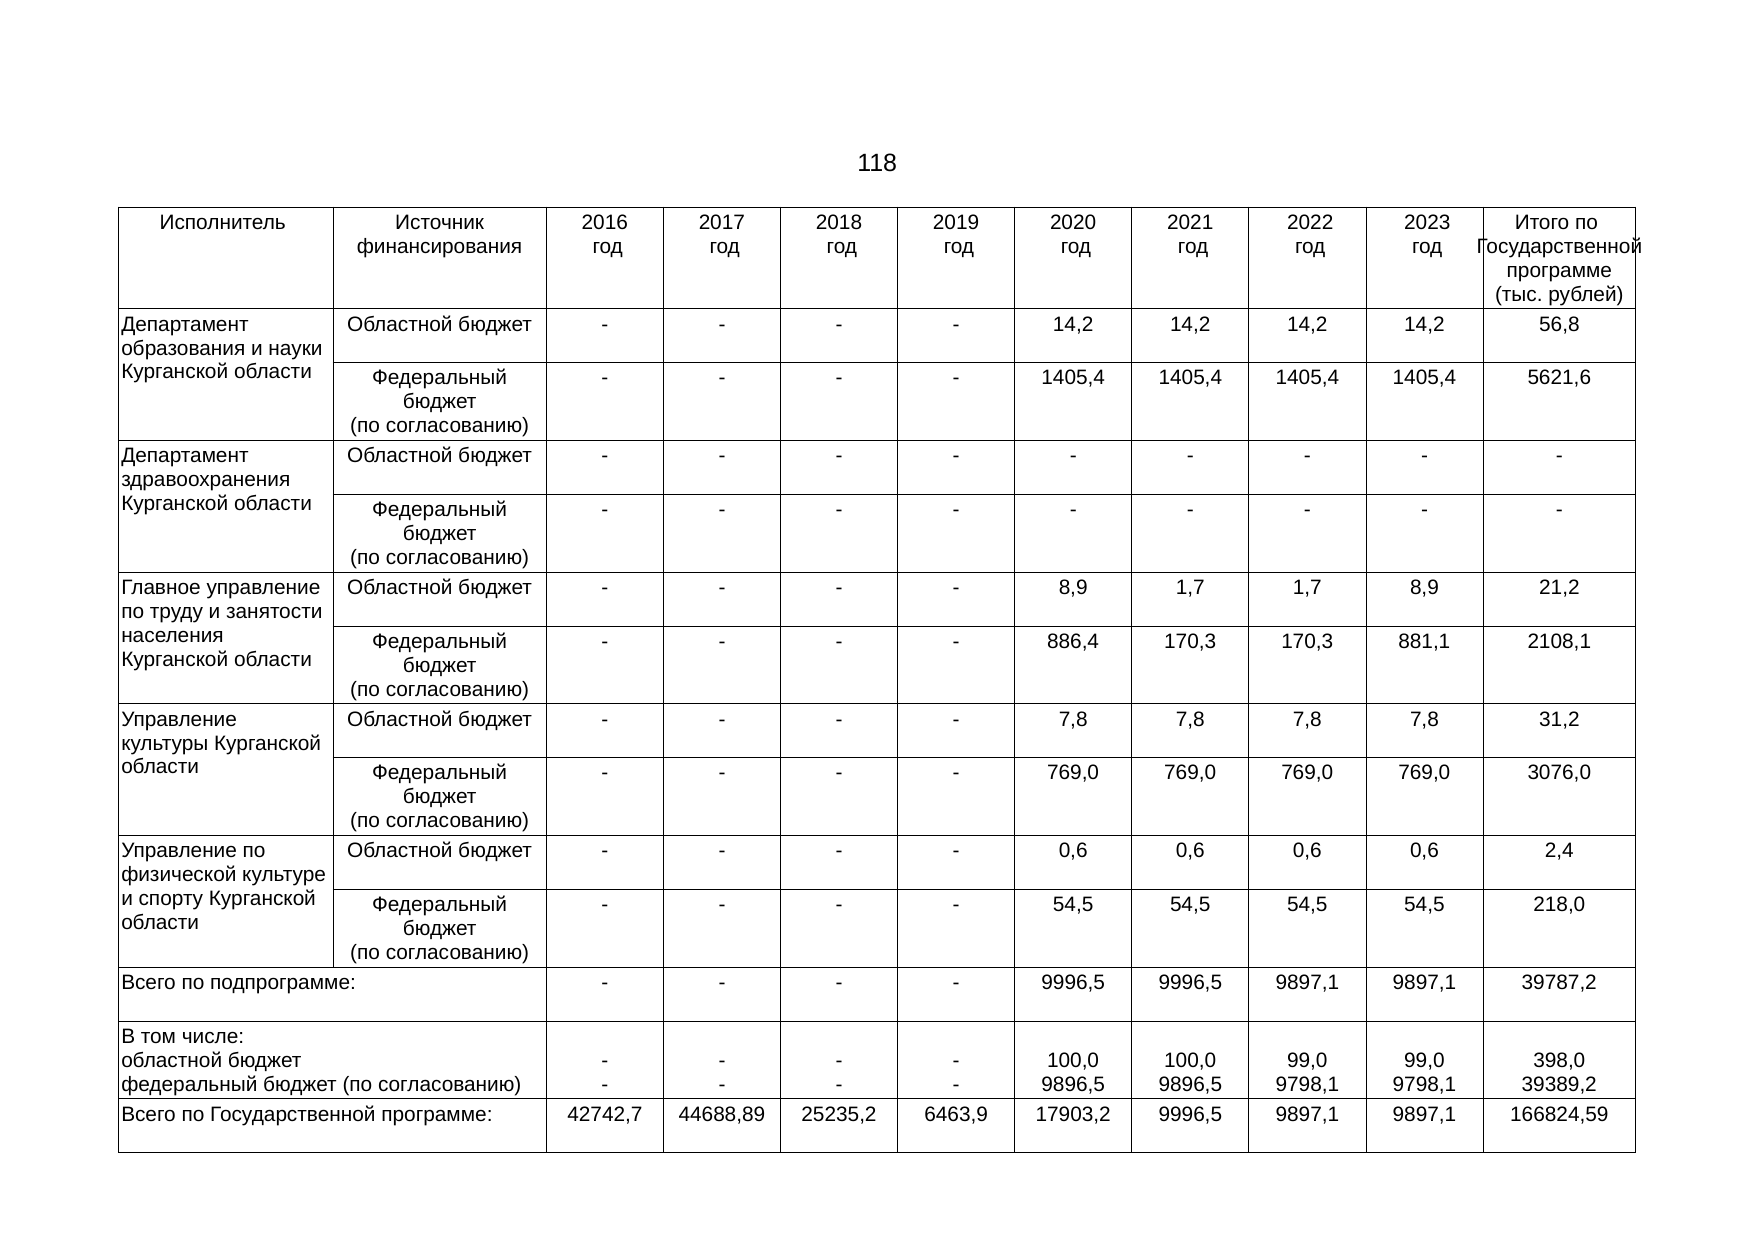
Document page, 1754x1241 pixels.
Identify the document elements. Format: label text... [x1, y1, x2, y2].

table_cell 31,2 [1484, 704, 1635, 757]
table_cell 9996,5 [1132, 1099, 1248, 1152]
table_header 2020 год [1015, 208, 1131, 308]
table_cell - [898, 758, 1014, 835]
table_cell Федеральный бюджет (по согласованию) [334, 758, 546, 835]
table_cell - [664, 363, 780, 440]
table_cell 1,7 [1132, 573, 1248, 626]
table_cell 54,5 [1132, 890, 1248, 967]
table_header Исполнитель [119, 208, 333, 308]
table_cell - [898, 968, 1014, 1021]
table_cell 7,8 [1249, 704, 1366, 757]
table_cell - [547, 704, 663, 757]
table_cell Департамент здравоохранения Курганской области [119, 441, 333, 572]
table_cell - [781, 363, 897, 440]
table_cell - [1367, 495, 1483, 572]
table_header 2016 год [547, 208, 663, 308]
table_cell 99,0 9798,1 [1249, 1022, 1366, 1098]
table_cell - [1249, 495, 1366, 572]
table_cell - [664, 495, 780, 572]
table_cell 0,6 [1015, 836, 1131, 889]
table_cell 218,0 [1484, 890, 1635, 967]
table_cell - [1249, 441, 1366, 494]
table_cell 1405,4 [1367, 363, 1483, 440]
table_cell - [898, 573, 1014, 626]
table_cell Областной бюджет [334, 309, 546, 362]
table_cell 3076,0 [1484, 758, 1635, 835]
table_cell 170,3 [1249, 627, 1366, 703]
table_cell - [664, 968, 780, 1021]
table_cell 25235,2 [781, 1099, 897, 1152]
table_cell 21,2 [1484, 573, 1635, 626]
table_cell - [898, 890, 1014, 967]
table_cell - [547, 758, 663, 835]
table_cell - [547, 968, 663, 1021]
table_cell Главное управление по труду и занятости населения Курганской области [119, 573, 333, 703]
table_cell - - [898, 1022, 1014, 1098]
table_cell - [664, 836, 780, 889]
table_cell - [1367, 441, 1483, 494]
table_cell Федеральный бюджет (по согласованию) [334, 495, 546, 572]
table_cell - [781, 968, 897, 1021]
table_cell - [781, 441, 897, 494]
table_header 2022 год [1249, 208, 1366, 308]
table_cell Всего по Государственной программе: [119, 1099, 546, 1152]
table_cell - [547, 363, 663, 440]
table_cell 9996,5 [1015, 968, 1131, 1021]
table_cell - [547, 627, 663, 703]
table_cell 769,0 [1367, 758, 1483, 835]
table_cell 100,0 9896,5 [1132, 1022, 1248, 1098]
table_cell - [781, 573, 897, 626]
table_cell - [781, 704, 897, 757]
table_cell 9996,5 [1132, 968, 1248, 1021]
table_cell 8,9 [1367, 573, 1483, 626]
table_cell - [781, 836, 897, 889]
table_cell - [1015, 495, 1131, 572]
table_cell 166824,59 [1484, 1099, 1635, 1152]
table_cell 0,6 [1132, 836, 1248, 889]
table_cell 1405,4 [1249, 363, 1366, 440]
table_cell 7,8 [1015, 704, 1131, 757]
table_cell 0,6 [1249, 836, 1366, 889]
table_cell 17903,2 [1015, 1099, 1131, 1152]
table_cell - [898, 309, 1014, 362]
table_header 2021 год [1132, 208, 1248, 308]
table_cell 2108,1 [1484, 627, 1635, 703]
table_cell - [547, 573, 663, 626]
table_cell 769,0 [1249, 758, 1366, 835]
table_cell - [547, 890, 663, 967]
table_cell Федеральный бюджет (по согласованию) [334, 363, 546, 440]
table_cell - [664, 309, 780, 362]
table_cell 54,5 [1249, 890, 1366, 967]
table_cell - - [664, 1022, 780, 1098]
table_cell - [547, 309, 663, 362]
table_cell - [781, 627, 897, 703]
table_cell 8,9 [1015, 573, 1131, 626]
table_cell 56,8 [1484, 309, 1635, 362]
table_cell - [1484, 495, 1635, 572]
table_cell 9897,1 [1367, 1099, 1483, 1152]
table_cell 42742,7 [547, 1099, 663, 1152]
table_header 2017 год [664, 208, 780, 308]
table_cell 6463,9 [898, 1099, 1014, 1152]
table_header Итого по Государственной программе (тыс. рублей) [1484, 208, 1635, 308]
table_cell Департамент образования и науки Курганской области [119, 309, 333, 440]
table_cell 9897,1 [1249, 1099, 1366, 1152]
table_cell 881,1 [1367, 627, 1483, 703]
table_cell 14,2 [1132, 309, 1248, 362]
table_cell - [898, 441, 1014, 494]
table_cell 54,5 [1015, 890, 1131, 967]
table_cell 9897,1 [1367, 968, 1483, 1021]
table_cell 14,2 [1249, 309, 1366, 362]
table_cell 769,0 [1015, 758, 1131, 835]
table_cell Федеральный бюджет (по согласованию) [334, 890, 546, 967]
table_cell 2,4 [1484, 836, 1635, 889]
table_cell 7,8 [1132, 704, 1248, 757]
table_cell - - [547, 1022, 663, 1098]
table_cell - [664, 758, 780, 835]
table_cell 1405,4 [1015, 363, 1131, 440]
table_cell - [664, 704, 780, 757]
table_cell 54,5 [1367, 890, 1483, 967]
table_cell 0,6 [1367, 836, 1483, 889]
table_cell Всего по подпрограмме: [119, 968, 546, 1021]
table_cell - [1132, 441, 1248, 494]
table_cell - [547, 836, 663, 889]
table_cell - [664, 890, 780, 967]
table_cell 886,4 [1015, 627, 1131, 703]
table_cell 14,2 [1015, 309, 1131, 362]
table_cell Управление по физической культуре и спорту Курганской области [119, 836, 333, 967]
table_cell - [898, 363, 1014, 440]
table_cell Областной бюджет [334, 573, 546, 626]
table_cell Федеральный бюджет (по согласованию) [334, 627, 546, 703]
table_cell 99,0 9798,1 [1367, 1022, 1483, 1098]
table_cell - [898, 627, 1014, 703]
table_cell 44688,89 [664, 1099, 780, 1152]
table_cell 39787,2 [1484, 968, 1635, 1021]
table_cell 9897,1 [1249, 968, 1366, 1021]
table_cell - [1484, 441, 1635, 494]
table_cell - [898, 704, 1014, 757]
table_cell 7,8 [1367, 704, 1483, 757]
table_cell - [1015, 441, 1131, 494]
table_cell - [781, 495, 897, 572]
table_header Источник финансирования [334, 208, 546, 308]
table_cell 398,0 39389,2 [1484, 1022, 1635, 1098]
table_cell Областной бюджет [334, 704, 546, 757]
table_cell - [664, 441, 780, 494]
table_cell - [547, 495, 663, 572]
table_cell - [781, 758, 897, 835]
table_cell В том числе: областной бюджет федеральный бюджет (по согласованию) [119, 1022, 546, 1098]
table_cell 14,2 [1367, 309, 1483, 362]
table_header 2023 год [1367, 208, 1483, 308]
table_header 2019 год [898, 208, 1014, 308]
table_cell Областной бюджет [334, 836, 546, 889]
table_cell - [898, 836, 1014, 889]
table_cell - [898, 495, 1014, 572]
table_cell Управление культуры Курганской области [119, 704, 333, 835]
table_cell - [547, 441, 663, 494]
table_cell Областной бюджет [334, 441, 546, 494]
table_cell 100,0 9896,5 [1015, 1022, 1131, 1098]
table_cell 769,0 [1132, 758, 1248, 835]
table_cell 5621,6 [1484, 363, 1635, 440]
table_cell - - [781, 1022, 897, 1098]
table_cell - [781, 890, 897, 967]
table_cell - [1132, 495, 1248, 572]
table_cell - [781, 309, 897, 362]
table_cell - [664, 627, 780, 703]
table_header 2018 год [781, 208, 897, 308]
table_cell - [664, 573, 780, 626]
table_cell 170,3 [1132, 627, 1248, 703]
table_cell 1,7 [1249, 573, 1366, 626]
table_cell 1405,4 [1132, 363, 1248, 440]
